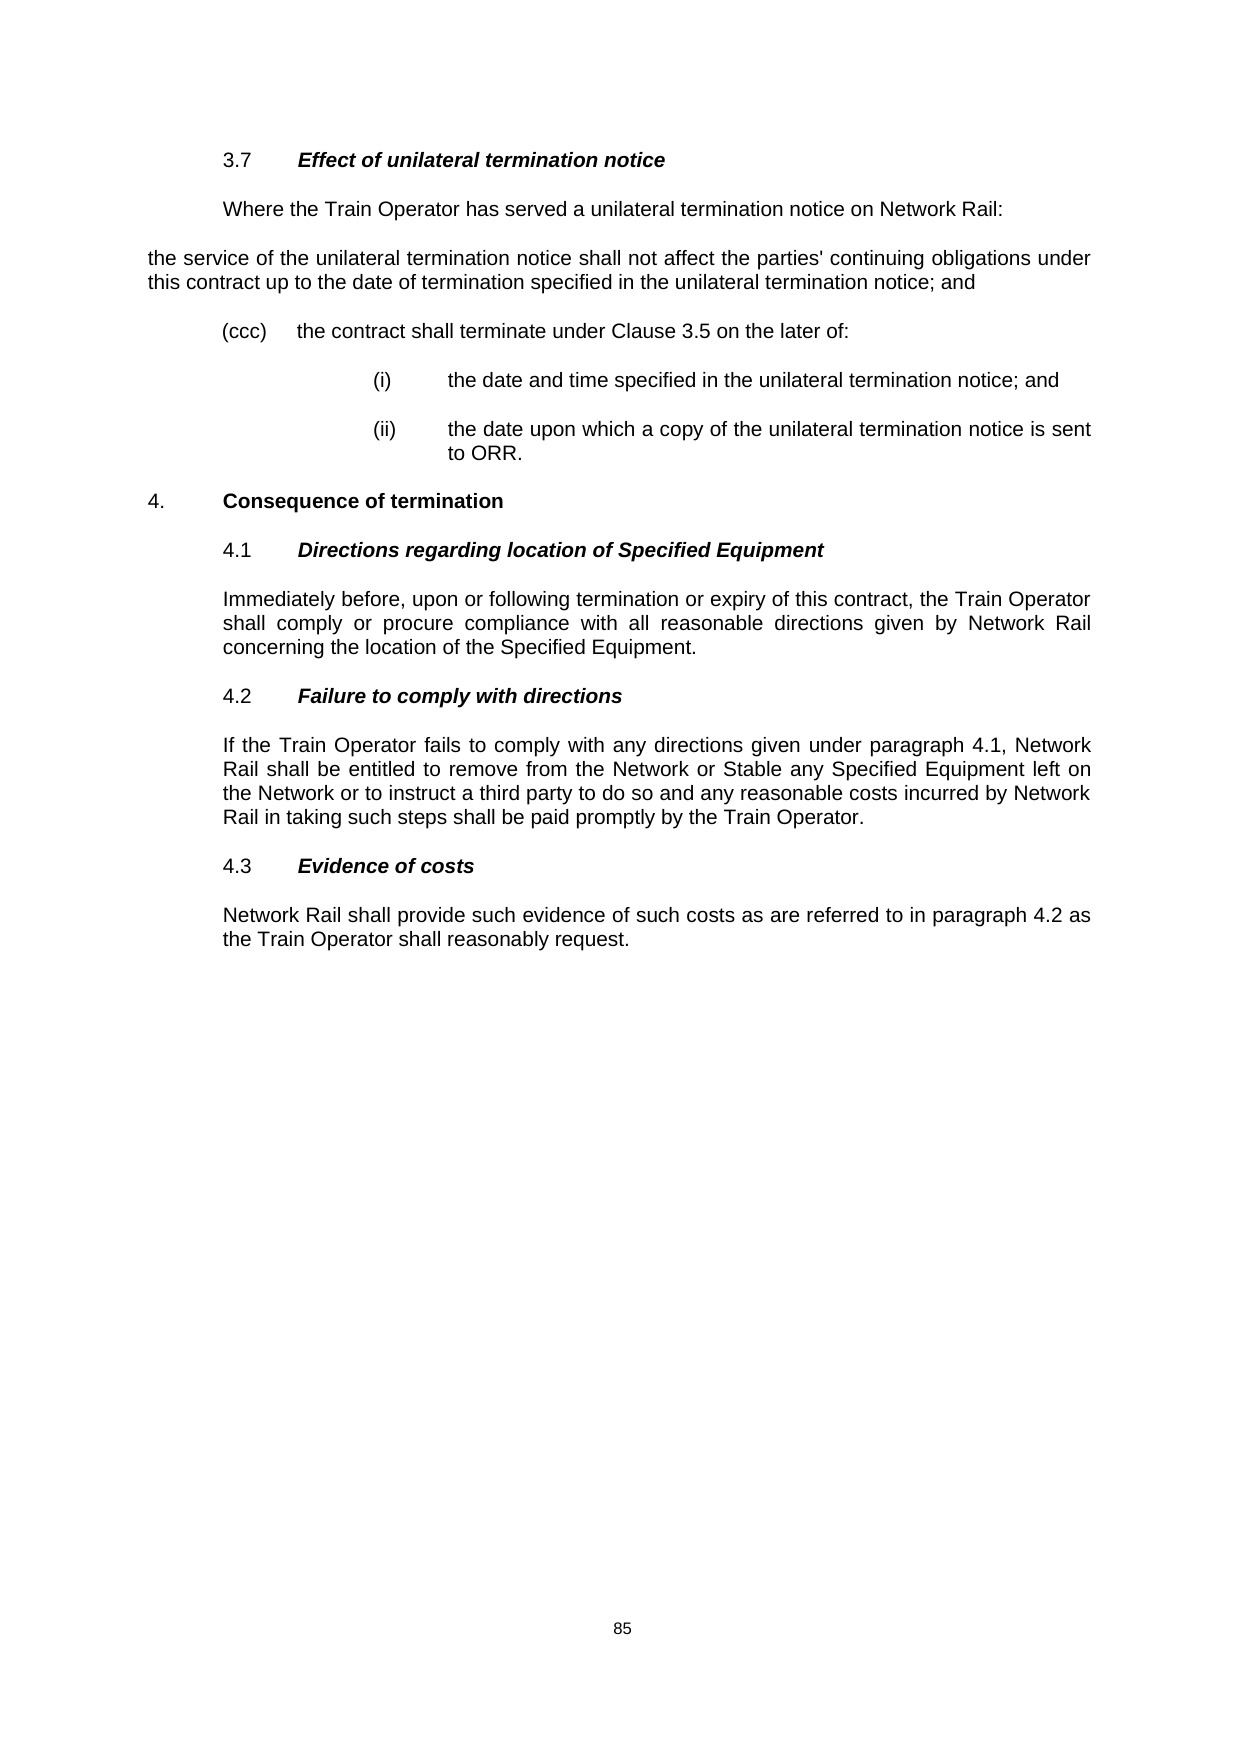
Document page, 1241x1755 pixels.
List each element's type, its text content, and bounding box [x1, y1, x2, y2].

text Network Rail shall provide such evidence of such costs as are referred to in paragraph 4.2 as the Train Operator shall reasonably request. [223, 903, 1093, 951]
subtitle the date and time specified in the unilateral termination notice; and [373, 367, 1093, 391]
subtitle the service of the unilateral termination notice shall not affect the parties' continuing obligations under this contract up to the date of termination specified in the unilateral termination notice; and [148, 246, 1093, 293]
text Where the Train Operator has served a unilateral termination notice on Network Rail: [223, 197, 1093, 221]
list Evidence of costs [223, 854, 1093, 878]
subtitle the contract shall terminate under Clause 3.5 on the later of: [222, 318, 1093, 342]
list Failure to comply with directions [223, 684, 1093, 708]
list Effect of unilateral termination notice [223, 148, 1093, 172]
text Immediately before, upon or following termination or expiry of this contract, the Train Operator shall comply or procure compliance with all reasonable directions given by Network Rail concerning the location of the Specified Equipment. [223, 587, 1093, 659]
list Directions regarding location of Specified Equipment [223, 538, 1093, 562]
list Consequence of termination [148, 489, 1093, 513]
subtitle the date upon which a copy of the unilateral termination notice is sent to ORR. [373, 416, 1093, 464]
text If the Train Operator fails to comply with any directions given under paragraph 4.1, Network Rail shall be entitled to remove from the Network or Stable any Specified Equipment left on the Network or to instruct a third party to do so and any reasonable costs incurred by Network Rail in taking such steps shall be paid promptly by the Train Operator. [223, 733, 1093, 829]
